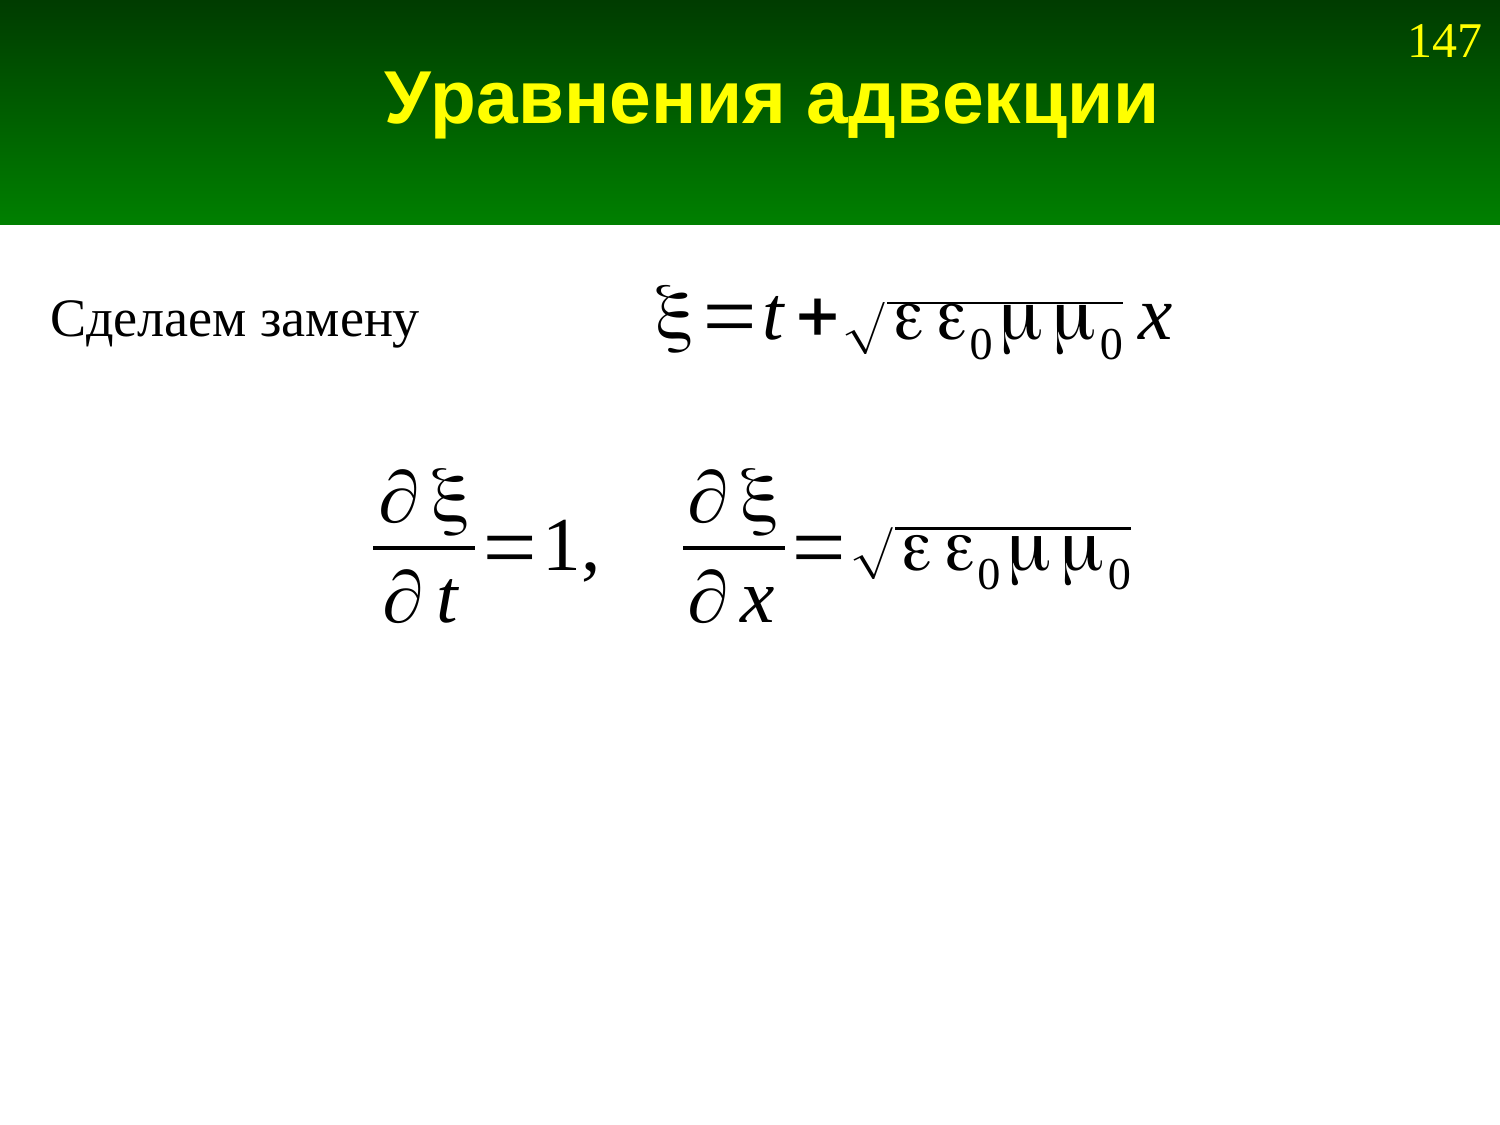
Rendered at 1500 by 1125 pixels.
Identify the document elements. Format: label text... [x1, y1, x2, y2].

text_box Сделаем замену [35, 274, 436, 355]
title Уравнения адвекции [123, 0, 1399, 192]
chart [636, 273, 1194, 371]
chart [349, 465, 1151, 638]
